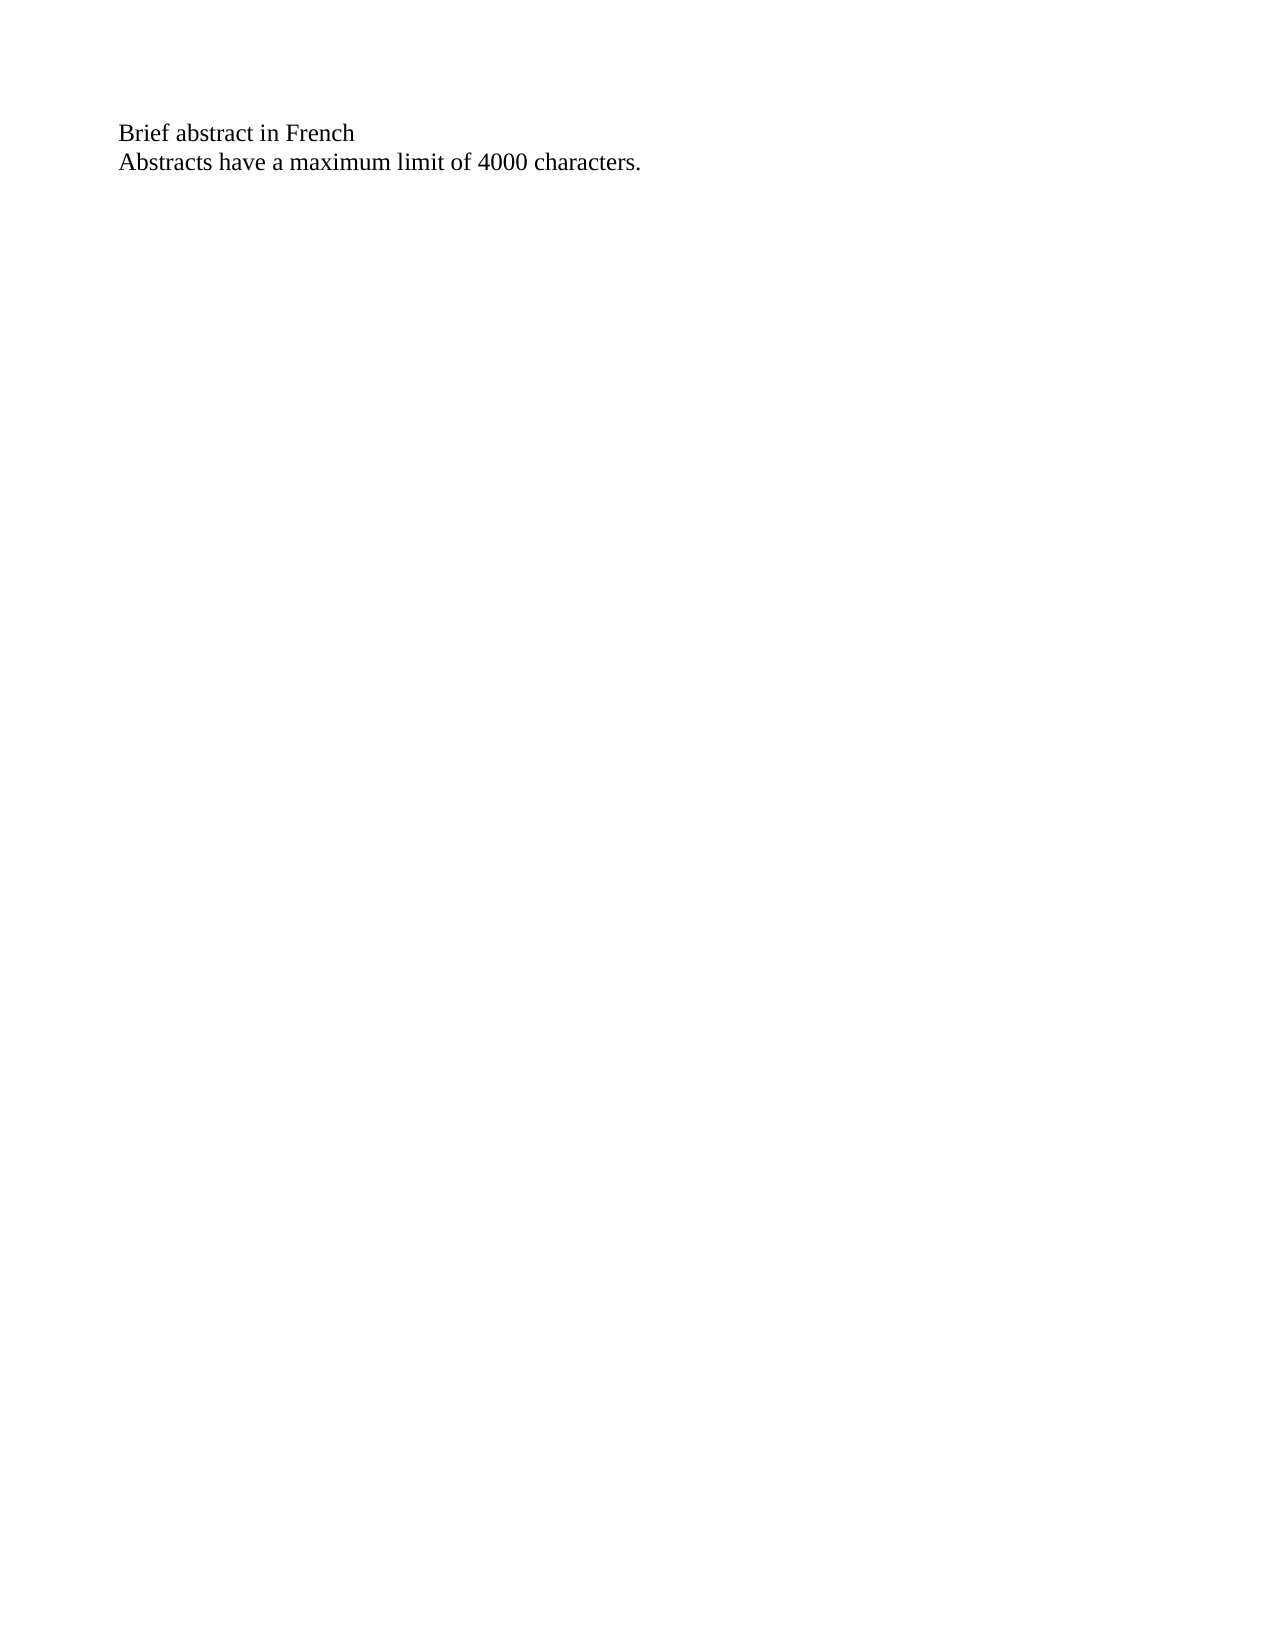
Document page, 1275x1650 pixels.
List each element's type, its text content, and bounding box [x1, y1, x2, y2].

text Brief abstract in French [118, 118, 1157, 147]
text Abstracts have a maximum limit of 4000 characters. [118, 147, 1157, 176]
